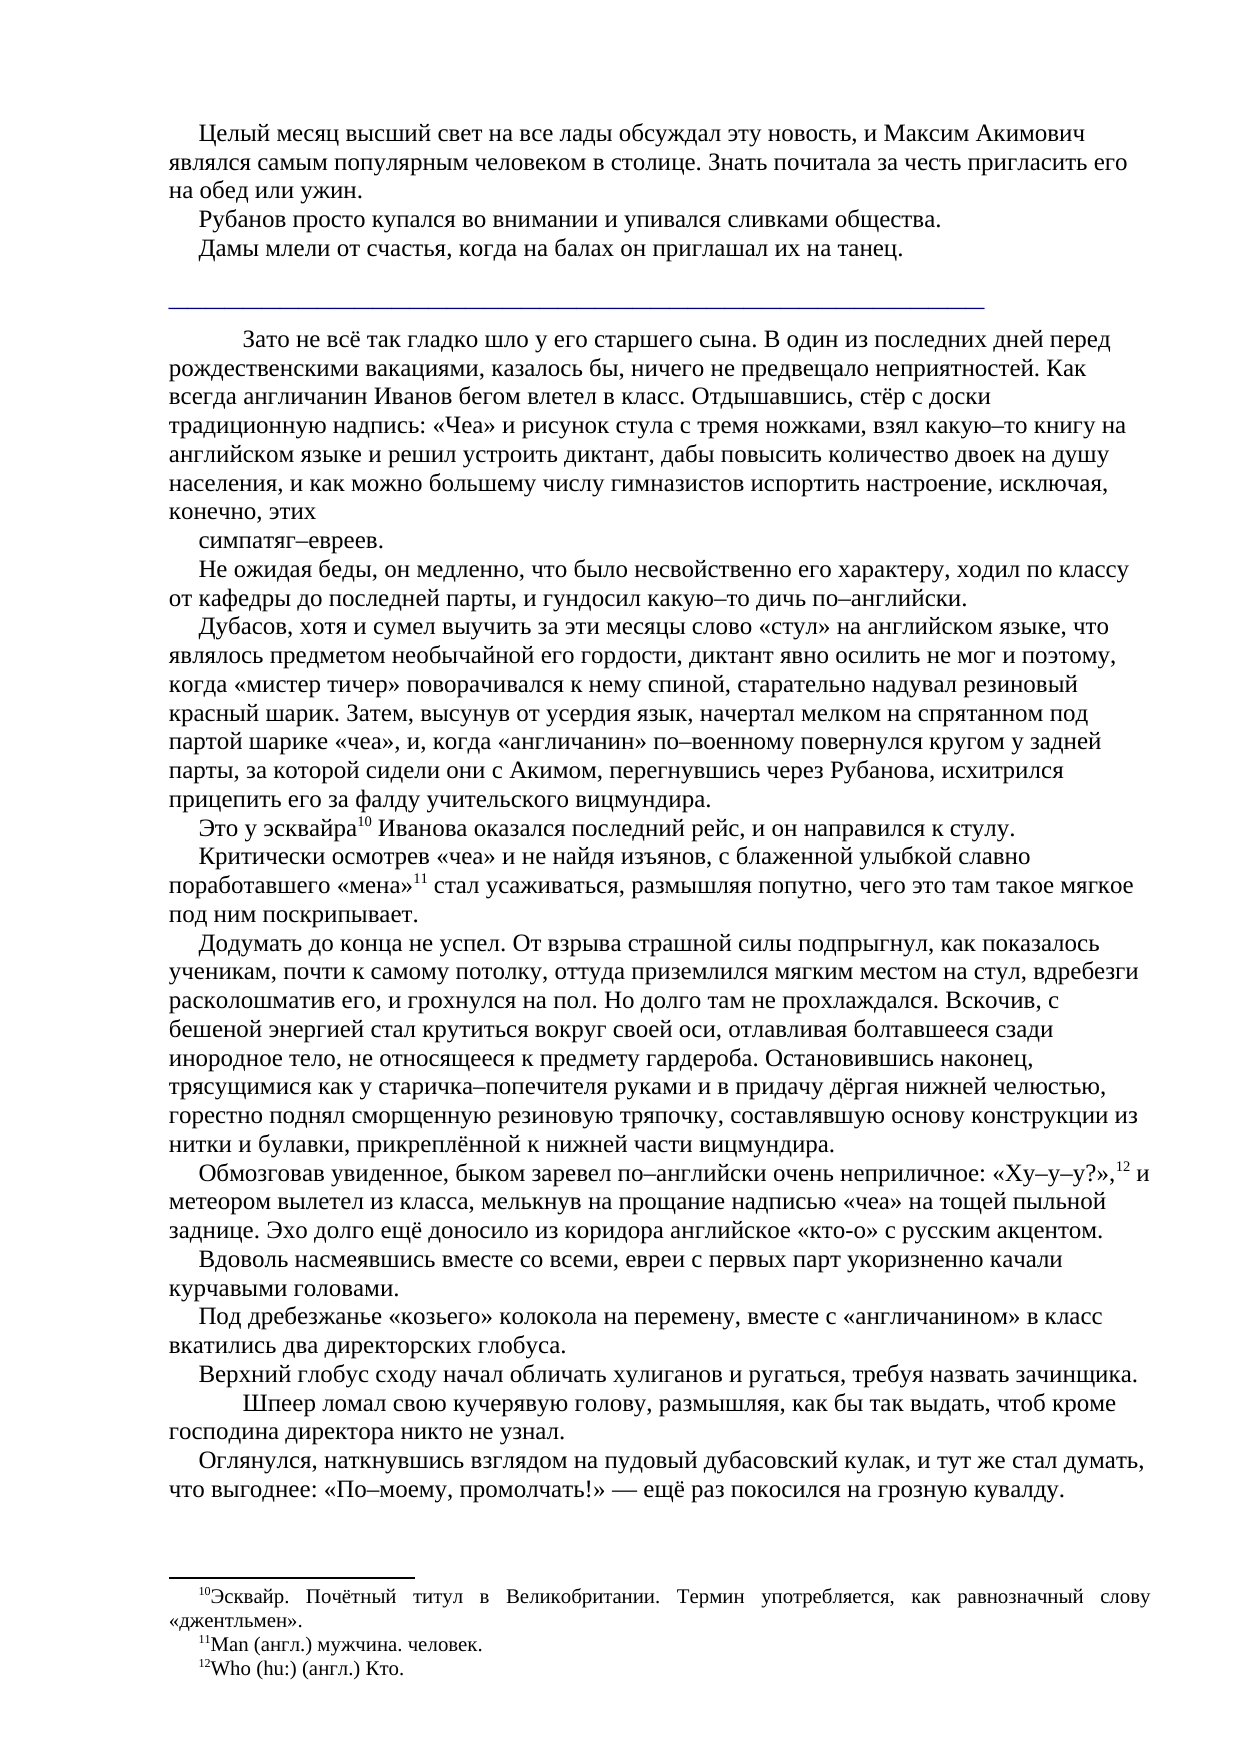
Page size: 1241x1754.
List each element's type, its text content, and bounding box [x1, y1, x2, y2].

subtitle ____________________________________________ [169, 274, 1152, 312]
text Обмозговав увиденное, быком заревел по–английски очень неприличное: «Ху–у–у?», и метеором вылетел из класса, мелькнув на прощание надписью «чеа» на тощей пыльной заднице. Эхо долго ещё доносило из коридора английское «кто-о» с русским акцентом. [169, 1158, 1152, 1244]
text Man (англ.) мужчина. человек. [169, 1632, 1152, 1656]
text Дамы млели от счастья, когда на балах он приглашал их на танец. [169, 233, 1152, 262]
text Рубанов просто купался во внимании и упивался сливками общества. [169, 204, 1152, 233]
text Оглянулся, наткнувшись взглядом на пудовый дубасовский кулак, и тут же стал думать, что выгоднее: «По–моему, промолчать!» — ещё раз покосился на грозную кувалду. [169, 1445, 1152, 1503]
text Эсквайр. Почётный титул в Великобритании. Термин употребляется, как равнозначный слову «джентльмен». [169, 1584, 1152, 1632]
text Верхний глобус сходу начал обличать хулиганов и ругаться, требуя назвать зачинщика. [169, 1359, 1152, 1388]
text Who (hu:) (англ.) Кто. [169, 1656, 1152, 1680]
text симпатяг–евреев. [169, 525, 1152, 554]
text Шпеер ломал свою кучерявую голову, размышляя, как бы так выдать, чтоб кроме господина директора никто не узнал. [169, 1388, 1152, 1445]
text Под дребезжанье «козьего» колокола на перемену, вместе с «англичанином» в класс вкатились два директорских глобуса. [169, 1301, 1152, 1359]
text Не ожидая беды, он медленно, что было несвойственно его характеру, ходил по классу от кафедры до последней парты, и гундосил какую–то дичь по–английски. [169, 554, 1152, 611]
text Целый месяц высший свет на все лады обсуждал эту новость, и Максим Акимович являлся самым популярным человеком в столице. Знать почитала за честь пригласить его на обед или ужин. [169, 118, 1152, 204]
text Дубасов, хотя и сумел выучить за эти месяцы слово «стул» на английском языке, что являлось предметом необычайной его гордости, диктант явно осилить не мог и поэтому, когда «мистер тичер» поворачивался к нему спиной, старательно надувал резиновый красный шарик. Затем, высунув от усердия язык, начертал мелком на спрятанном под партой шарике «чеа», и, когда «англичанин» по–военному повернулся кругом у задней парты, за которой сидели они с Акимом, перегнувшись через Рубанова, исхитрился прицепить его за фалду учительского вицмундира. [169, 611, 1152, 813]
text Додумать до конца не успел. От взрыва страшной силы подпрыгнул, как показалось ученикам, почти к самому потолку, оттуда приземлился мягким местом на стул, вдребезги расколошматив его, и грохнулся на пол. Но долго там не прохлаждался. Вскочив, с бешеной энергией стал крутиться вокруг своей оси, отлавливая болтавшееся сзади инородное тело, не относящееся к предмету гардероба. Остановившись наконец, трясущимися как у старичка–попечителя руками и в придачу дёргая нижней челюстью, горестно поднял сморщенную резиновую тряпочку, составлявшую основу конструкции из нитки и булавки, прикреплённой к нижней части вицмундира. [169, 928, 1152, 1158]
text Зато не всё так гладко шло у его старшего сына. В один из последних дней перед рождественскими вакациями, казалось бы, ничего не предвещало неприятностей. Как всегда англичанин Иванов бегом влетел в класс. Отдышавшись, стёр с доски традиционную надпись: «Чеа» и рисунок стула с тремя ножками, взял какую–то книгу на английском языке и решил устроить диктант, дабы повысить количество двоек на душу населения, и как можно большему числу гимназистов испортить настроение, исключая, конечно, этих [169, 324, 1152, 525]
text Вдоволь насмеявшись вместе со всеми, евреи с первых парт укоризненно качали курчавыми головами. [169, 1244, 1152, 1301]
text Это у эсквайра Иванова оказался последний рейс, и он направился к стулу. [169, 813, 1152, 841]
text Критически осмотрев «чеа» и не найдя изъянов, с блаженной улыбкой славно поработавшего «мена» стал усаживаться, размышляя попутно, чего это там такое мягкое под ним поскрипывает. [169, 841, 1152, 928]
